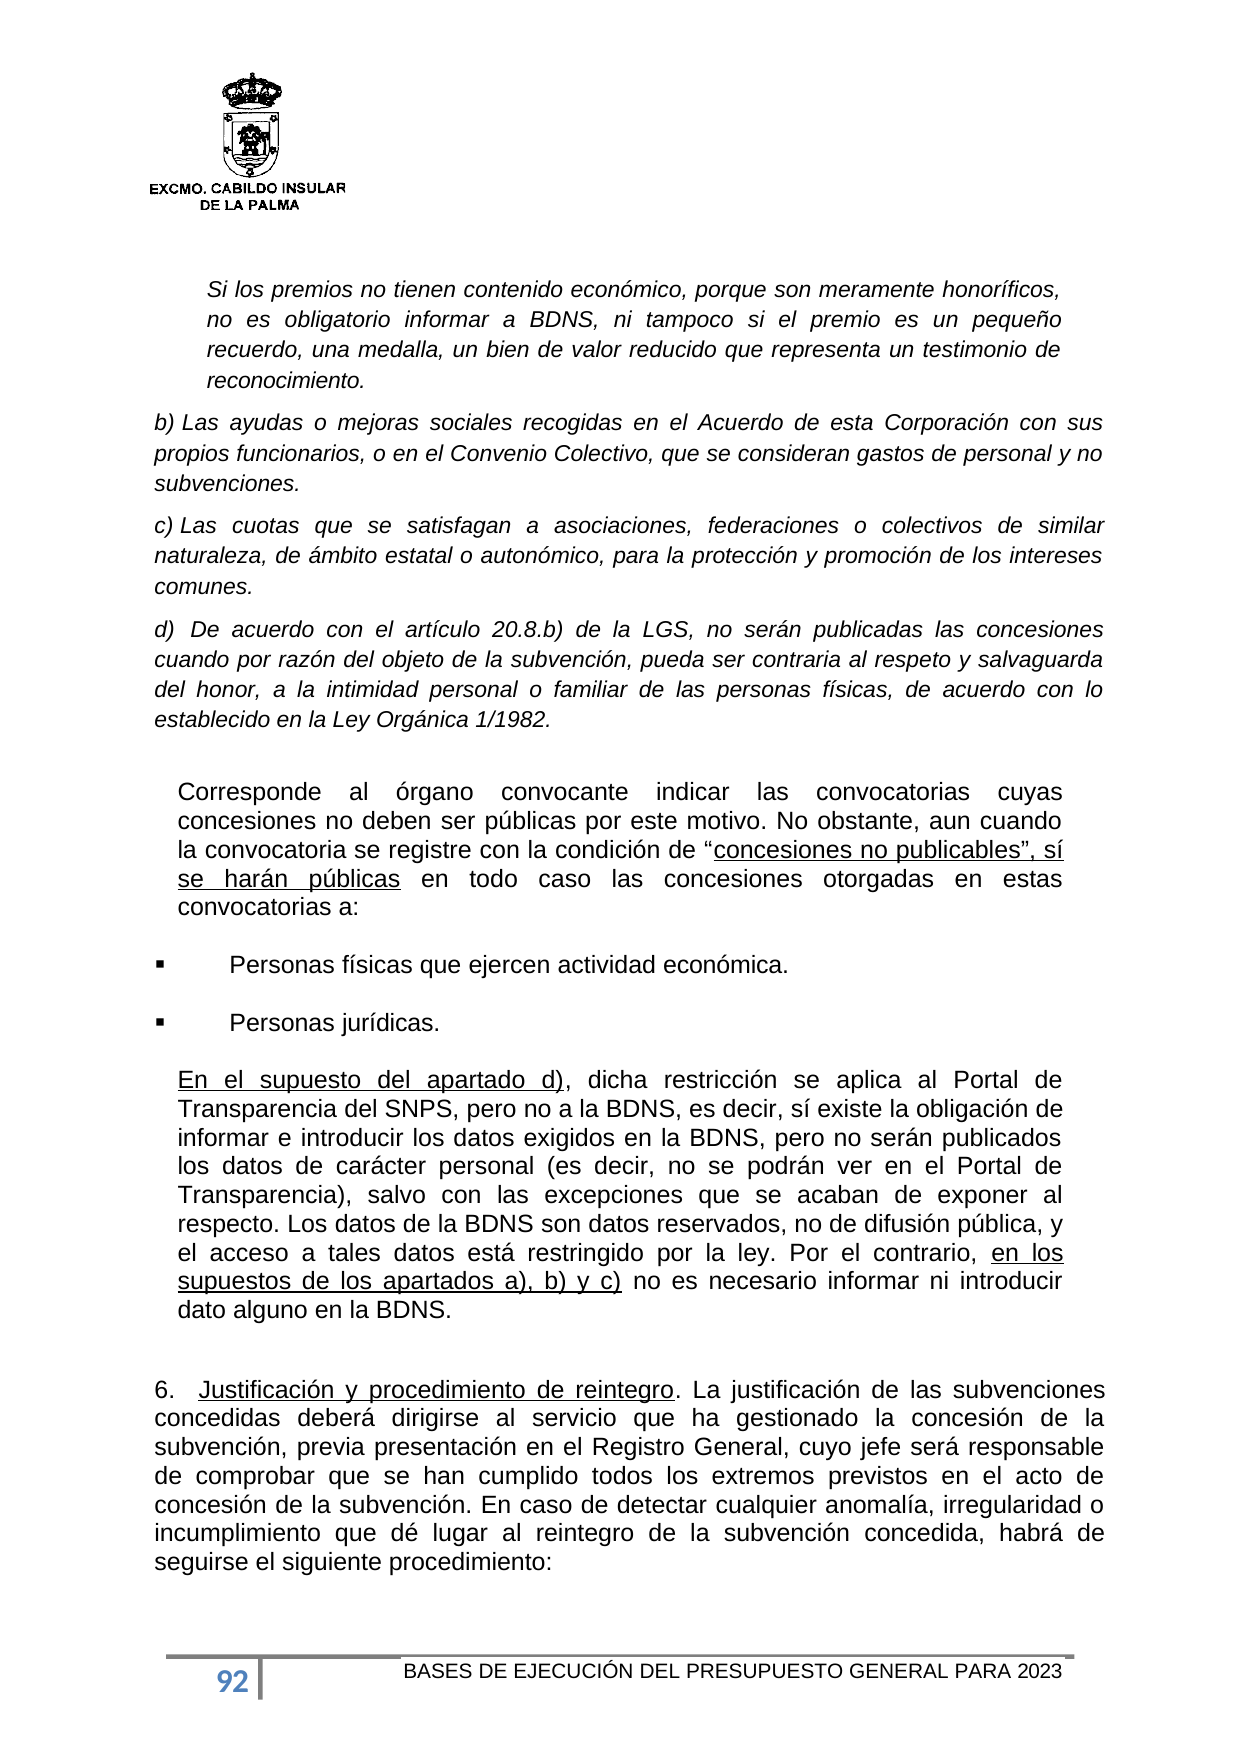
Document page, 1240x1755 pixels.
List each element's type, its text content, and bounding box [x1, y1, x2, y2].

list De acuerdo con el artículo 20.8.b) de la LGS, no serán publicadas las concesiones cuando por razón del objeto de la subvención, pueda ser contraria al respeto y salvaguarda del honor, a la intimidad personal o familiar de las personas físicas, de acuerdo con lo establecido en la Ley Orgánica 1/1982. [154, 616, 1106, 732]
list Personas jurídicas. [154, 1007, 1106, 1036]
text Si los premios no tienen contenido económico, porque son meramente honoríficos, no es obligatorio informar a BDNS, ni tampoco si el premio es un pequeño recuerdo, una medalla, un bien de valor reducido que representa un testimonio de reconocimiento. [207, 276, 1063, 393]
text Corresponde al órgano convocante indicar las convocatorias cuyas concesiones no deben ser públicas por este motivo. No obstante, aun cuando la convocatoria se registre con la condición de “concesiones no publicables”, sí se harán públicas en todo caso las concesiones otorgadas en estas convocatorias a: [177, 777, 1064, 921]
list Justificación y procedimiento de reintegro. La justificación de las subvenciones concedidas deberá dirigirse al servicio que ha gestionado la concesión de la subvención, previa presentación en el Registro General, cuyo jefe será responsable de comprobar que se han cumplido todos los extremos previstos en el acto de concesión de la subvención. En caso de detectar cualquier anomalía, irregularidad o incumplimiento que dé lugar al reintegro de la subvención concedida, habrá de seguirse el siguiente procedimiento: [154, 1375, 1106, 1576]
list Las cuotas que se satisfagan a asociaciones, federaciones o colectivos de similar naturaleza, de ámbito estatal o autonómico, para la protección y promoción de los intereses comunes. [154, 512, 1106, 599]
text En el supuesto del apartado d), dicha restricción se aplica al Portal de Transparencia del SNPS, pero no a la BDNS, es decir, sí existe la obligación de informar e introducir los datos exigidos en la BDNS, pero no serán publicados los datos de carácter personal (es decir, no se podrán ver en el Portal de Transparencia), salvo con las excepciones que se acaban de exponer al respecto. Los datos de la BDNS son datos reservados, no de difusión pública, y el acceso a tales datos está restringido por la ley. Por el contrario, en los supuestos de los apartados a), b) y c) no es necesario informar ni introducir dato alguno en la BDNS. [177, 1065, 1063, 1324]
list Personas físicas que ejercen actividad económica. [154, 950, 1106, 979]
list Las ayudas o mejoras sociales recogidas en el Acuerdo de esta Corporación con sus propios funcionarios, o en el Convenio Colectivo, que se consideran gastos de personal y no subvenciones. [154, 409, 1106, 496]
